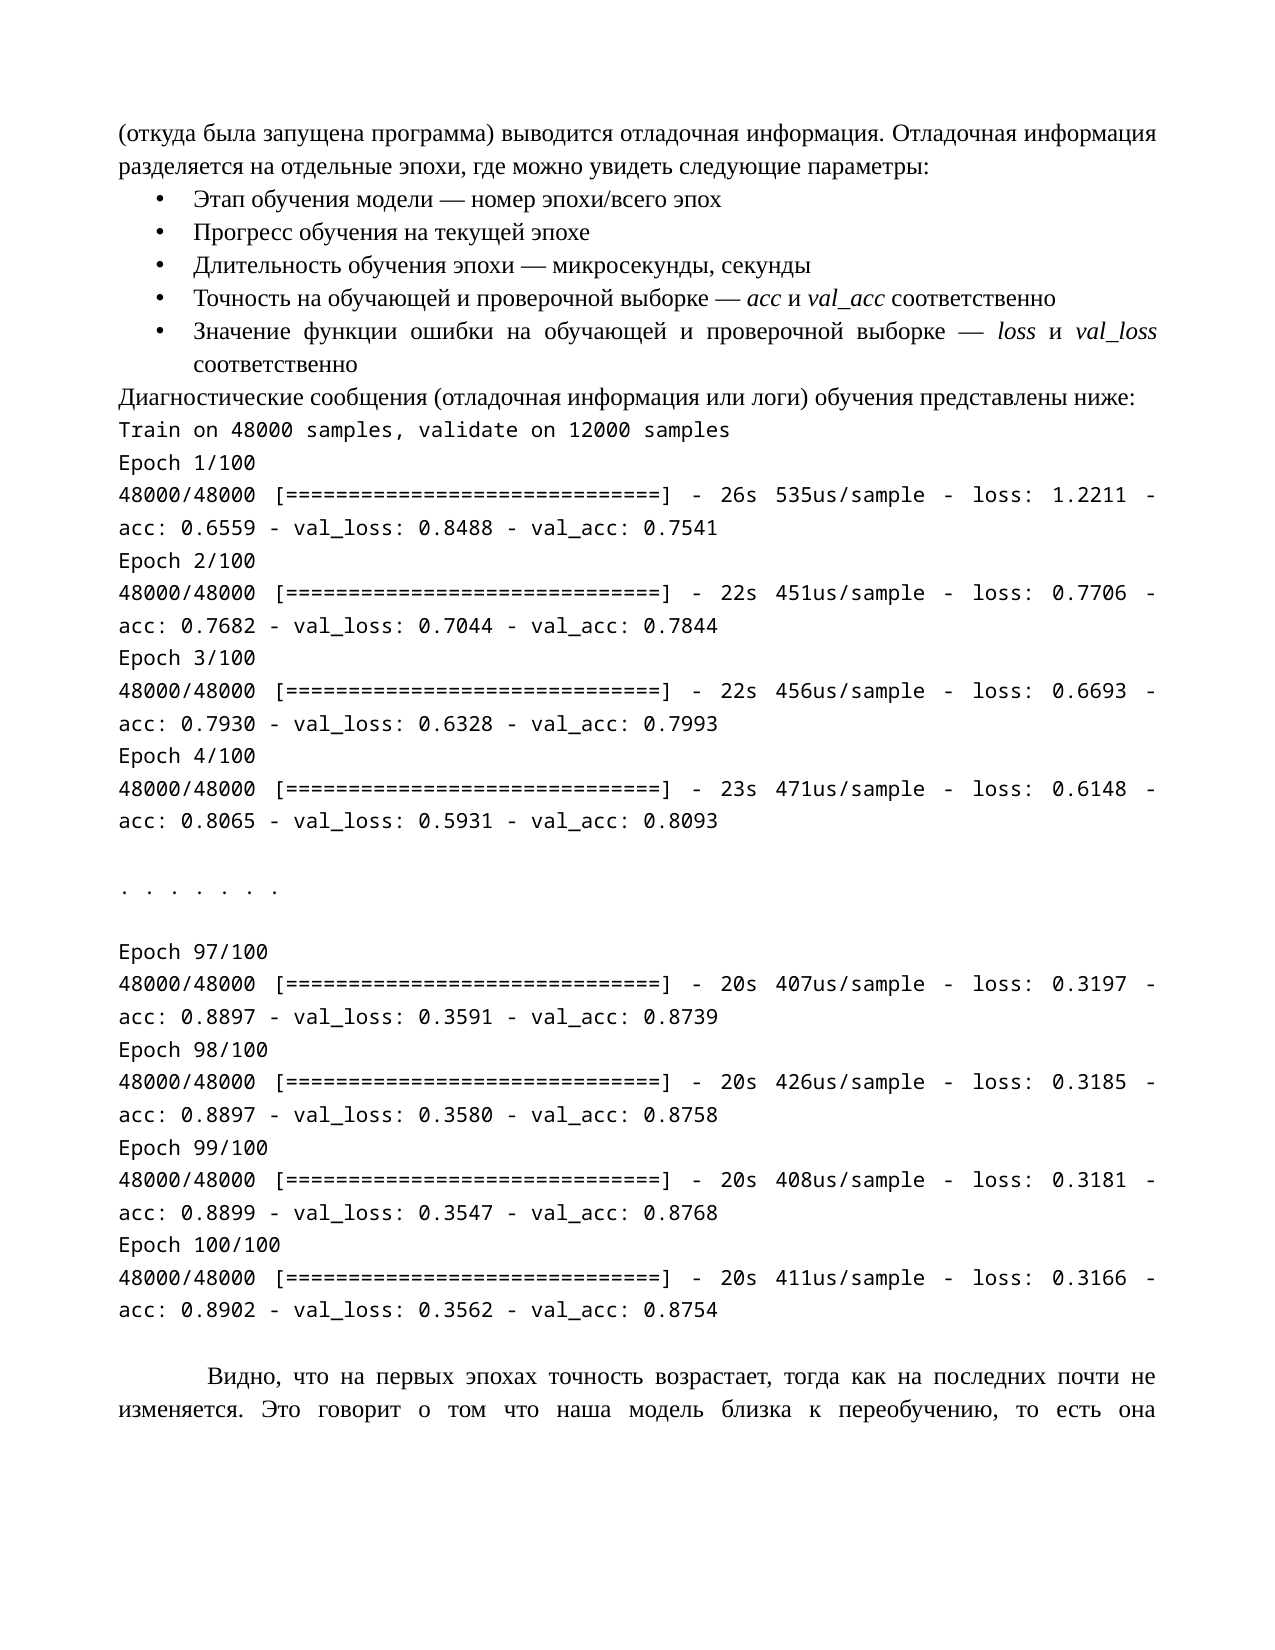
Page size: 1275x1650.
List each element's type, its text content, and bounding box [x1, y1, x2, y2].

text Epoch 98/100 [118, 1035, 1157, 1063]
text 48000/48000 [==============================] - 20s 408us/sample - loss: 0.3181 - acc: 0.8899 - val_loss: 0.3547 - val_acc: 0.8768 [118, 1165, 1157, 1226]
text 48000/48000 [==============================] - 20s 407us/sample - loss: 0.3197 - acc: 0.8897 - val_loss: 0.3591 - val_acc: 0.8739 [118, 969, 1157, 1031]
list Прогресс обучения на текущей эпохе [156, 217, 1157, 246]
text Epoch 99/100 [118, 1133, 1157, 1161]
text Видно, что на первых эпохах точность возрастает, тогда как на последних почти не изменяется. Это говорит о том что наша модель близка к переобучению, то есть она [118, 1361, 1157, 1423]
text Epoch 1/100 [118, 448, 1157, 476]
text Диагностические сообщения (отладочная информация или логи) обучения представлены ниже: [118, 382, 1157, 411]
list Длительность обучения эпохи — микросекунды, секунды [156, 250, 1157, 279]
text 48000/48000 [==============================] - 20s 426us/sample - loss: 0.3185 - acc: 0.8897 - val_loss: 0.3580 - val_acc: 0.8758 [118, 1067, 1157, 1128]
text 48000/48000 [==============================] - 23s 471us/sample - loss: 0.6148 - acc: 0.8065 - val_loss: 0.5931 - val_acc: 0.8093 [118, 774, 1157, 835]
text Epoch 100/100 [118, 1230, 1157, 1259]
list Этап обучения модели — номер эпохи/всего эпох [156, 184, 1157, 213]
list Значение функции ошибки на обучающей и проверочной выборке — loss и val_loss соответственно [156, 316, 1157, 378]
text (откуда была запущена программа) выводится отладочная информация. Отладочная информация разделяется на отдельные эпохи, где можно увидеть следующие параметры: [118, 118, 1157, 180]
text 48000/48000 [==============================] - 20s 411us/sample - loss: 0.3166 - acc: 0.8902 - val_loss: 0.3562 - val_acc: 0.8754 [118, 1263, 1157, 1324]
list Точность на обучающей и проверочной выборке — acc и val_acc соответственно [156, 283, 1157, 312]
text Epoch 2/100 [118, 546, 1157, 574]
text Train on 48000 samples, validate on 12000 samples [118, 415, 1157, 444]
text Epoch 3/100 [118, 643, 1157, 672]
text Epoch 97/100 [118, 937, 1157, 965]
text 48000/48000 [==============================] - 22s 456us/sample - loss: 0.6693 - acc: 0.7930 - val_loss: 0.6328 - val_acc: 0.7993 [118, 676, 1157, 737]
text . . . . . . . [118, 872, 1157, 900]
text Epoch 4/100 [118, 741, 1157, 770]
text 48000/48000 [==============================] - 26s 535us/sample - loss: 1.2211 - acc: 0.6559 - val_loss: 0.8488 - val_acc: 0.7541 [118, 481, 1157, 542]
text 48000/48000 [==============================] - 22s 451us/sample - loss: 0.7706 - acc: 0.7682 - val_loss: 0.7044 - val_acc: 0.7844 [118, 578, 1157, 639]
